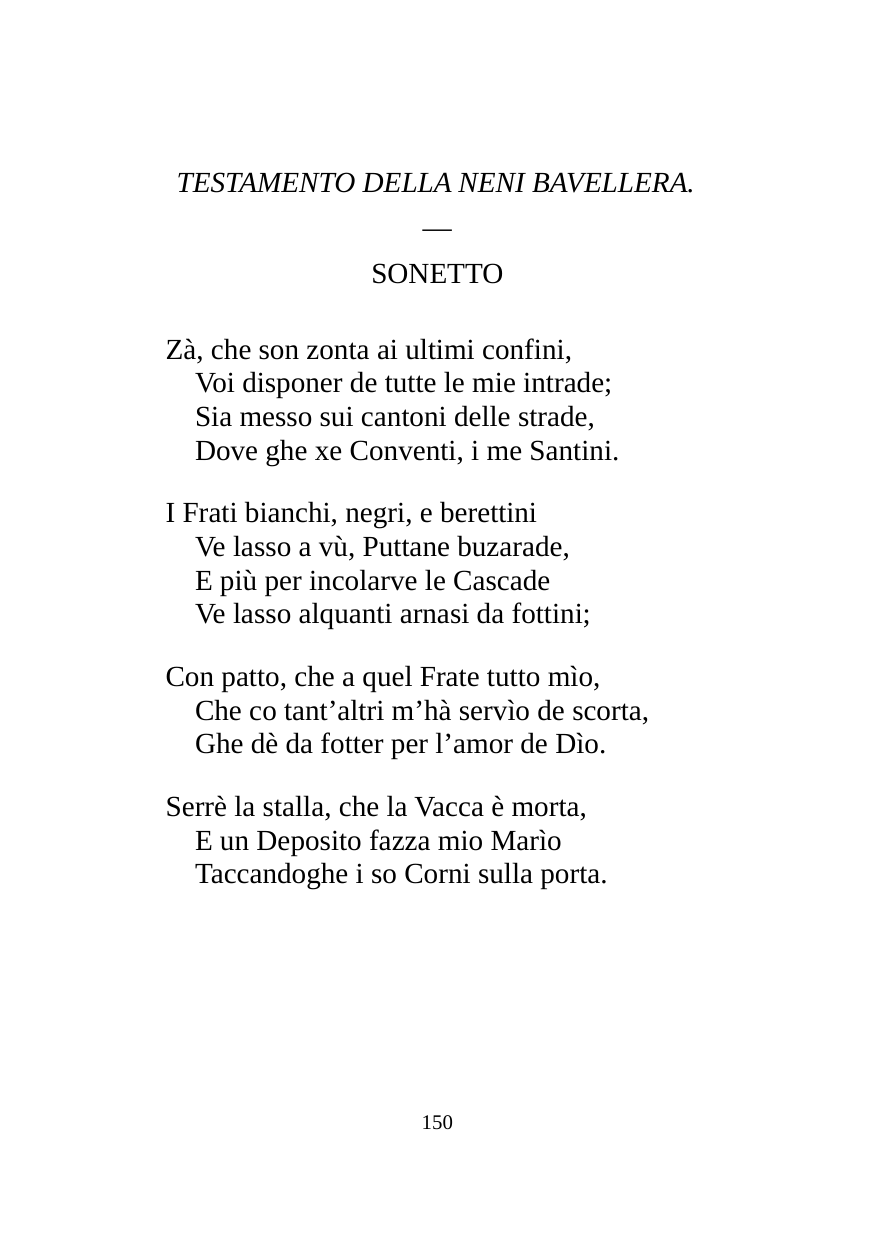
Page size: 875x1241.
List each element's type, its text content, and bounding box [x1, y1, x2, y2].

text SONETTO [106, 257, 768, 290]
subtitle TESTAMENTO DELLA NENI BAVELLERA. [106, 165, 768, 199]
text — [106, 211, 768, 244]
text Serrè la stalla, che la Vacca è morta, E un Deposito fazza mio Marìo Taccandoghe i so Corni sulla porta. [165, 789, 768, 890]
text I Frati bianchi, negri, e berettini Ve lasso a vù, Puttane buzarade, E più per incolarve le Cascade Ve lasso alquanti arnasi da fottini; [165, 496, 768, 630]
text Con patto, che a quel Frate tutto mìo, Che co tant’altri m’hà servìo de scorta, Ghe dè da fotter per l’amor de Dìo. [165, 659, 768, 760]
text Zà, che son zonta ai ultimi confini, Voi disponer de tutte le mie intrade; Sia messo sui cantoni delle strade, Dove ghe xe Conventi, i me Santini. [165, 332, 768, 466]
